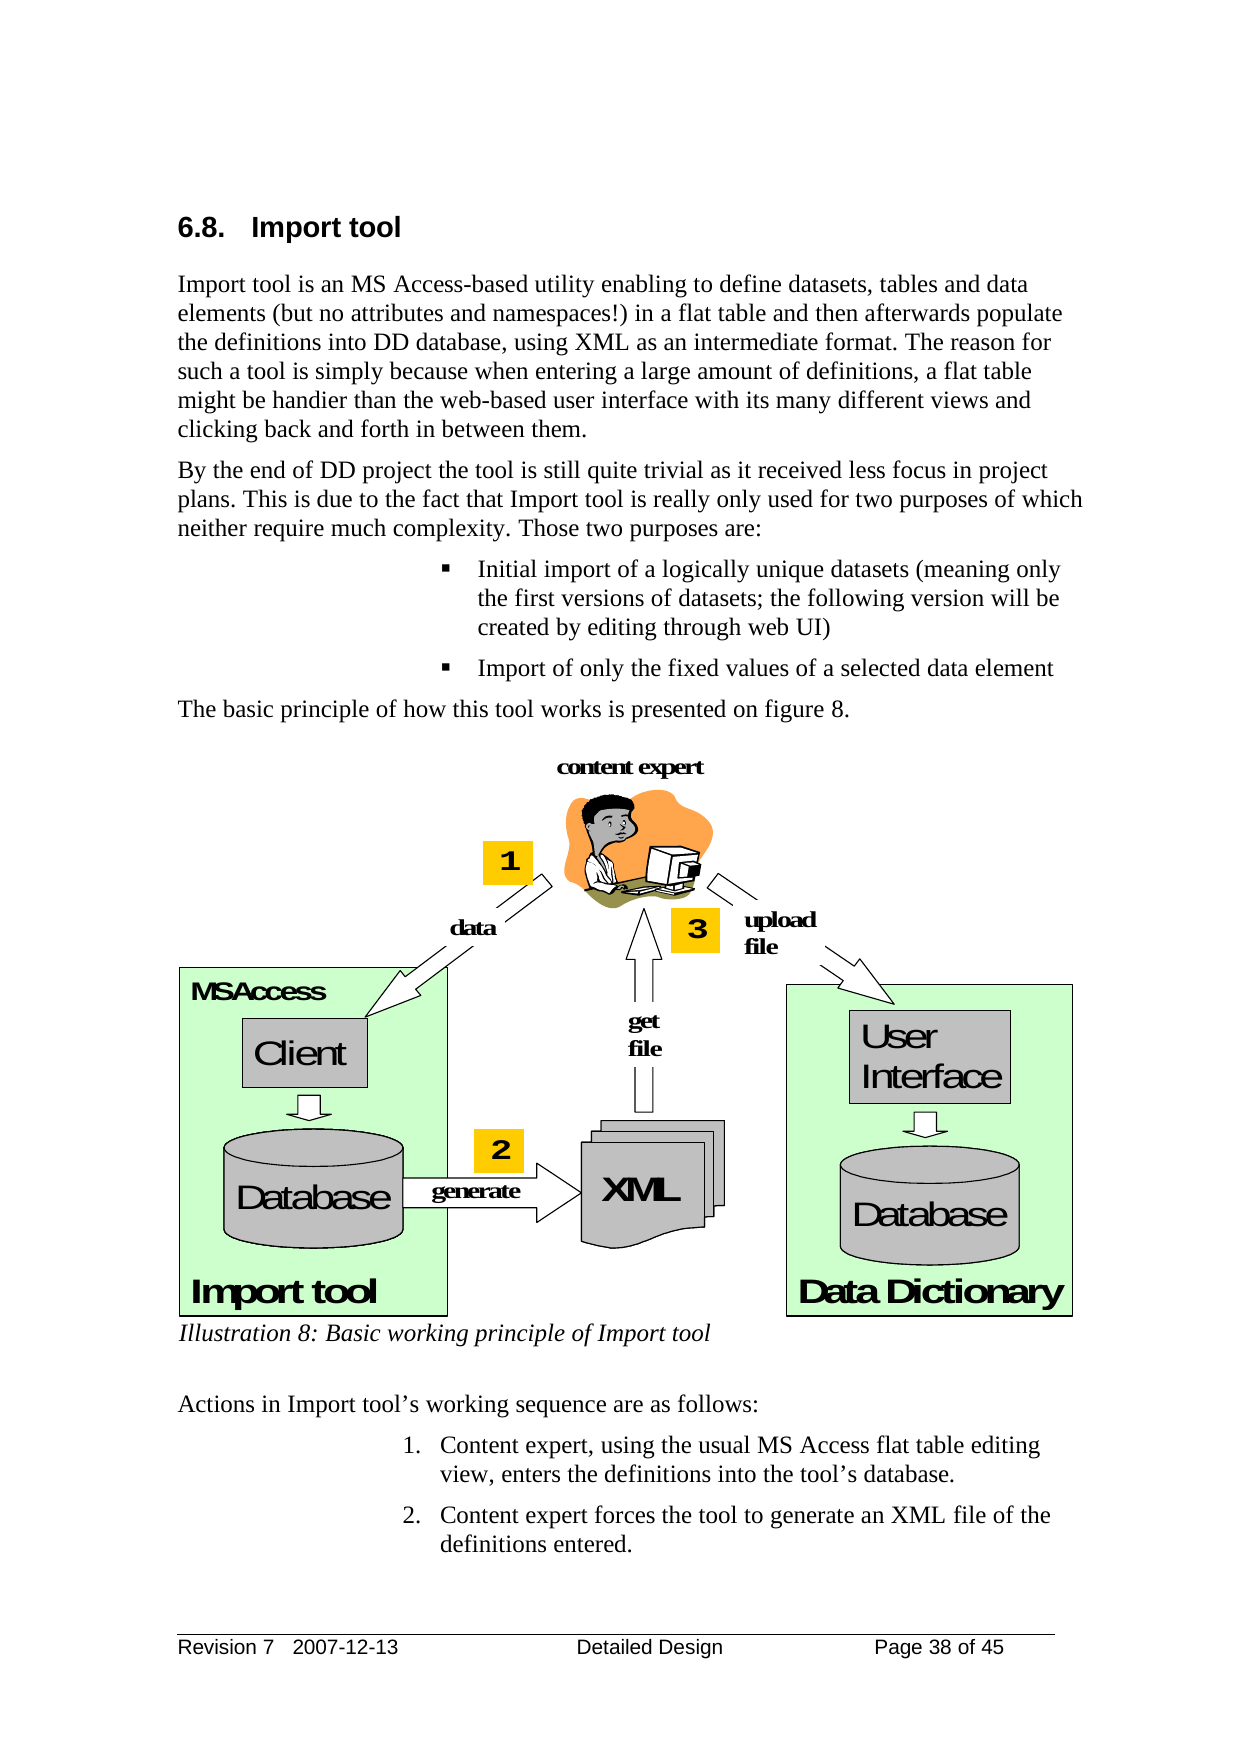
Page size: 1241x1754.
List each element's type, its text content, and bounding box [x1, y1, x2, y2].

subtitle Import tool [177, 210, 1092, 244]
text By the end of DD project the tool is still quite trivial as it received less focus in project plans. This is due to the fact that Import tool is really only used for two purposes of which neither require much complexity. Those two purposes are: [177, 455, 1092, 542]
text Actions in Import tool’s working sequence are as follows: [177, 1389, 1092, 1418]
list Content expert forces the tool to generate an XML file of the definitions entered. [402, 1500, 1092, 1558]
text [177, 733, 1076, 1348]
text Illustration 8: Basic working principle of Import tool [179, 747, 1074, 1347]
list Import of only the fixed values of a selected data element [440, 653, 1092, 682]
list Initial import of a logically unique datasets (meaning only the first versions of datasets; the following version will be created by editing through web UI) [440, 554, 1092, 641]
text Import tool is an MS Access-based utility enabling to define datasets, tables and data elements (but no attributes and namespaces!) in a flat table and then afterwards populate the definitions into DD database, using XML as an intermediate format. The reason for such a tool is simply because when entering a large amount of definitions, a flat table might be handier than the web-based user interface with its many different views and clicking back and forth in between them. [177, 269, 1092, 443]
list Content expert, using the usual MS Access flat table editing view, enters the definitions into the tool’s database. [402, 1430, 1092, 1488]
text The basic principle of how this tool works is presented on figure 8. [177, 693, 1092, 723]
